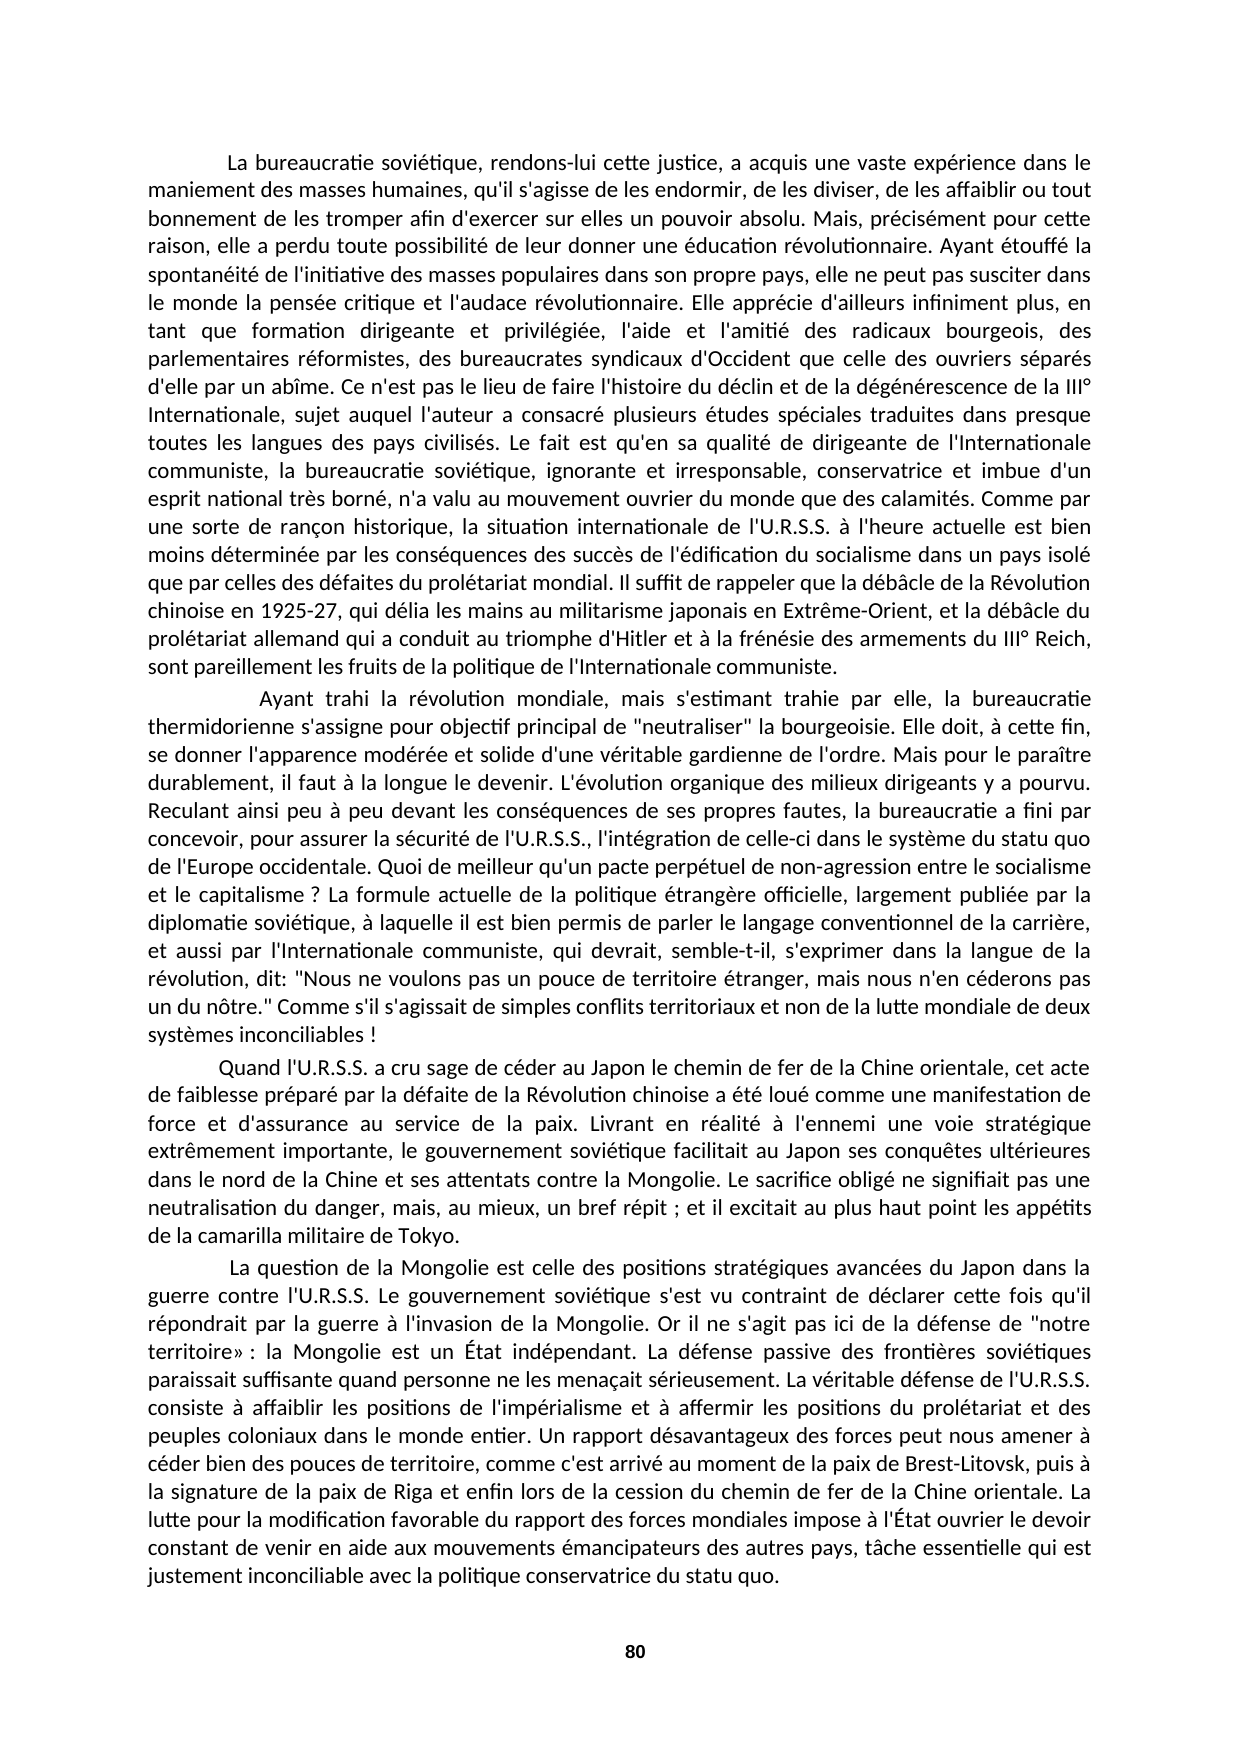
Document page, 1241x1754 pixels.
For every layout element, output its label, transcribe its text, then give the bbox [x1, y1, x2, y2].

text La question de la Mongolie est celle des positions stratégiques avancées du Japon dans la guerre contre l'U.R.S.S. Le gouvernement soviétique s'est vu contraint de déclarer cette fois qu'il répondrait par la guerre à l'invasion de la Mongolie. Or il ne s'agit pas ici de la défense de "notre territoire» : la Mongolie est un État indépendant. La défense passive des frontières soviétiques paraissait suffisante quand personne ne les menaçait sérieusement. La véritable défense de l'U.R.S.S. consiste à affaiblir les positions de l'impérialisme et à affermir les positions du prolétariat et des peuples coloniaux dans le monde entier. Un rapport désavantageux des forces peut nous amener à céder bien des pouces de territoire, comme c'est arrivé au moment de la paix de Brest-Litovsk, puis à la signature de la paix de Riga et enfin lors de la cession du chemin de fer de la Chine orientale. La lutte pour la modification favorable du rapport des forces mondiales impose à l'État ouvrier le devoir constant de venir en aide aux mouvements émancipateurs des autres pays, tâche essentielle qui est justement inconciliable avec la politique conservatrice du statu quo. [148, 1253, 1093, 1589]
text Quand l'U.R.S.S. a cru sage de céder au Japon le chemin de fer de la Chine orientale, cet acte de faiblesse préparé par la défaite de la Révolution chinoise a été loué comme une manifestation de force et d'assurance au service de la paix. Livrant en réalité à l'ennemi une voie stratégique extrêmement importante, le gouvernement soviétique facilitait au Japon ses conquêtes ultérieures dans le nord de la Chine et ses attentats contre la Mongolie. Le sacrifice obligé ne signifiait pas une neutralisation du danger, mais, au mieux, un bref répit ; et il excitait au plus haut point les appétits de la camarilla militaire de Tokyo. [148, 1053, 1093, 1249]
text La bureaucratie soviétique, rendons-lui cette justice, a acquis une vaste expérience dans le maniement des masses humaines, qu'il s'agisse de les endormir, de les diviser, de les affaiblir ou tout bonnement de les tromper afin d'exercer sur elles un pouvoir absolu. Mais, précisément pour cette raison, elle a perdu toute possibilité de leur donner une éducation révolutionnaire. Ayant étouffé la spontanéité de l'initiative des masses populaires dans son propre pays, elle ne peut pas susciter dans le monde la pensée critique et l'audace révolutionnaire. Elle apprécie d'ailleurs infiniment plus, en tant que formation dirigeante et privilégiée, l'aide et l'amitié des radicaux bourgeois, des parlementaires réformistes, des bureaucrates syndicaux d'Occident que celle des ouvriers séparés d'elle par un abîme. Ce n'est pas le lieu de faire l'histoire du déclin et de la dégénérescence de la III° Internationale, sujet auquel l'auteur a consacré plusieurs études spéciales traduites dans presque toutes les langues des pays civilisés. Le fait est qu'en sa qualité de dirigeante de l'Internationale communiste, la bureaucratie soviétique, ignorante et irresponsable, conservatrice et imbue d'un esprit national très borné, n'a valu au mouvement ouvrier du monde que des calamités. Comme par une sorte de rançon historique, la situation internationale de l'U.R.S.S. à l'heure actuelle est bien moins déterminée par les conséquences des succès de l'édification du socialisme dans un pays isolé que par celles des défaites du prolétariat mondial. Il suffit de rappeler que la débâcle de la Révolution chinoise en 1925-27, qui délia les mains au militarisme japonais en Extrême-Orient, et la débâcle du prolétariat allemand qui a conduit au triomphe d'Hitler et à la frénésie des armements du III° Reich, sont pareillement les fruits de la politique de l'Internationale communiste. [148, 148, 1093, 680]
text Ayant trahi la révolution mondiale, mais s'estimant trahie par elle, la bureaucratie thermidorienne s'assigne pour objectif principal de "neutraliser" la bourgeoisie. Elle doit, à cette fin, se donner l'apparence modérée et solide d'une véritable gardienne de l'ordre. Mais pour le paraître durablement, il faut à la longue le devenir. L'évolution organique des milieux dirigeants y a pourvu. Reculant ainsi peu à peu devant les conséquences de ses propres fautes, la bureaucratie a fini par concevoir, pour assurer la sécurité de l'U.R.S.S., l'intégration de celle-ci dans le système du statu quo de l'Europe occidentale. Quoi de meilleur qu'un pacte perpétuel de non-agression entre le socialisme et le capitalisme ? La formule actuelle de la politique étrangère officielle, largement publiée par la diplomatie soviétique, à laquelle il est bien permis de parler le langage conventionnel de la carrière, et aussi par l'Internationale communiste, qui devrait, semble-t-il, s'exprimer dans la langue de la révolution, dit: "Nous ne voulons pas un pouce de territoire étranger, mais nous n'en céderons pas un du nôtre." Comme s'il s'agissait de simples conflits territoriaux et non de la lutte mondiale de deux systèmes inconciliables ! [148, 684, 1093, 1048]
